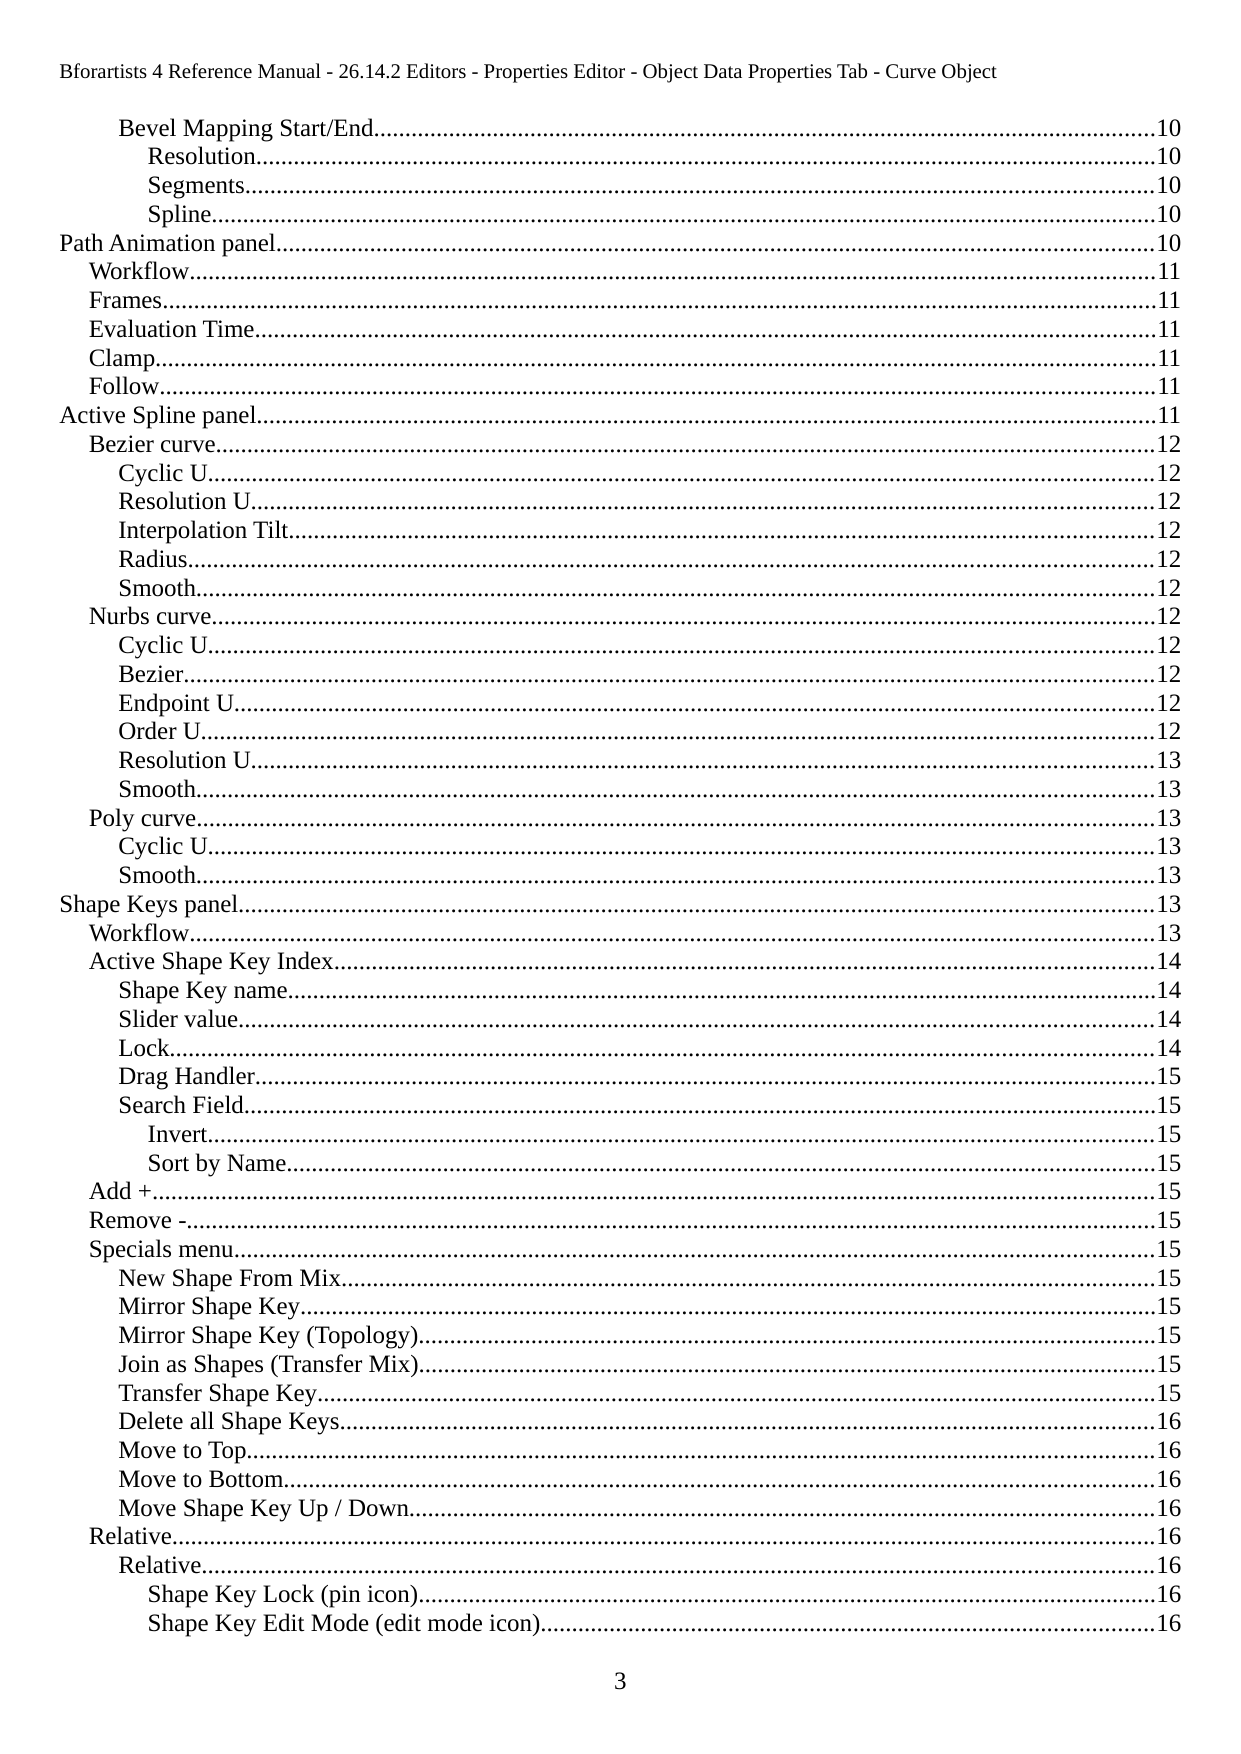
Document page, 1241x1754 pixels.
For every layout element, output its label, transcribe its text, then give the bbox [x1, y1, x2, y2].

text Segments 10 [147, 170, 1181, 199]
text Shape Keys panel 13 [59, 889, 1181, 918]
text Move to Top 16 [118, 1435, 1181, 1464]
text Cyclic U 12 [118, 458, 1181, 486]
text Path Animation panel 10 [59, 228, 1181, 256]
text Radius 12 [118, 544, 1181, 573]
text Endpoint U 12 [118, 688, 1181, 716]
text Workflow 11 [88, 256, 1181, 285]
text Shape Key Lock (pin icon) 16 [147, 1579, 1181, 1608]
text Poly curve 13 [88, 803, 1181, 831]
text Active Shape Key Index 14 [88, 946, 1181, 975]
text Invert 15 [147, 1119, 1181, 1148]
text Shape Key name 14 [118, 975, 1181, 1004]
text Active Spline panel 11 [59, 400, 1181, 429]
text Cyclic U 13 [118, 831, 1181, 860]
text Sort by Name 15 [147, 1148, 1181, 1176]
text Mirror Shape Key 15 [118, 1291, 1181, 1320]
text Transfer Shape Key 15 [118, 1378, 1181, 1406]
text Smooth 12 [118, 573, 1181, 601]
text Resolution U 12 [118, 486, 1181, 515]
text Frames 11 [88, 285, 1181, 314]
text Resolution 10 [147, 141, 1181, 170]
text Interpolation Tilt 12 [118, 515, 1181, 544]
text Cyclic U 12 [118, 630, 1181, 659]
text Smooth 13 [118, 774, 1181, 803]
text Follow 11 [88, 371, 1181, 400]
text Search Field 15 [118, 1090, 1181, 1119]
text Workflow 13 [88, 918, 1181, 946]
text Order U 12 [118, 716, 1181, 745]
text Spline 10 [147, 199, 1181, 228]
text Delete all Shape Keys 16 [118, 1406, 1181, 1435]
text New Shape From Mix 15 [118, 1263, 1181, 1291]
text Join as Shapes (Transfer Mix) 15 [118, 1349, 1181, 1378]
text Shape Key Edit Mode (edit mode icon) 16 [147, 1608, 1181, 1636]
text Bezier curve 12 [88, 429, 1181, 458]
text Bevel Mapping Start/End 10 [118, 113, 1181, 141]
text Evaluation Time 11 [88, 314, 1181, 343]
text Move to Bottom 16 [118, 1464, 1181, 1493]
text Lock 14 [118, 1033, 1181, 1061]
text Drag Handler 15 [118, 1061, 1181, 1090]
text Resolution U 13 [118, 745, 1181, 774]
text Remove - 15 [88, 1205, 1181, 1234]
text Specials menu 15 [88, 1234, 1181, 1263]
text Mirror Shape Key (Topology) 15 [118, 1320, 1181, 1349]
text Relative 16 [88, 1521, 1181, 1550]
text Nurbs curve 12 [88, 601, 1181, 630]
text Bezier 12 [118, 659, 1181, 688]
text Add + 15 [88, 1176, 1181, 1205]
text Smooth 13 [118, 860, 1181, 889]
text Move Shape Key Up / Down 16 [118, 1493, 1181, 1521]
text Slider value 14 [118, 1004, 1181, 1033]
text Relative 16 [118, 1550, 1181, 1579]
text Clamp 11 [88, 343, 1181, 371]
